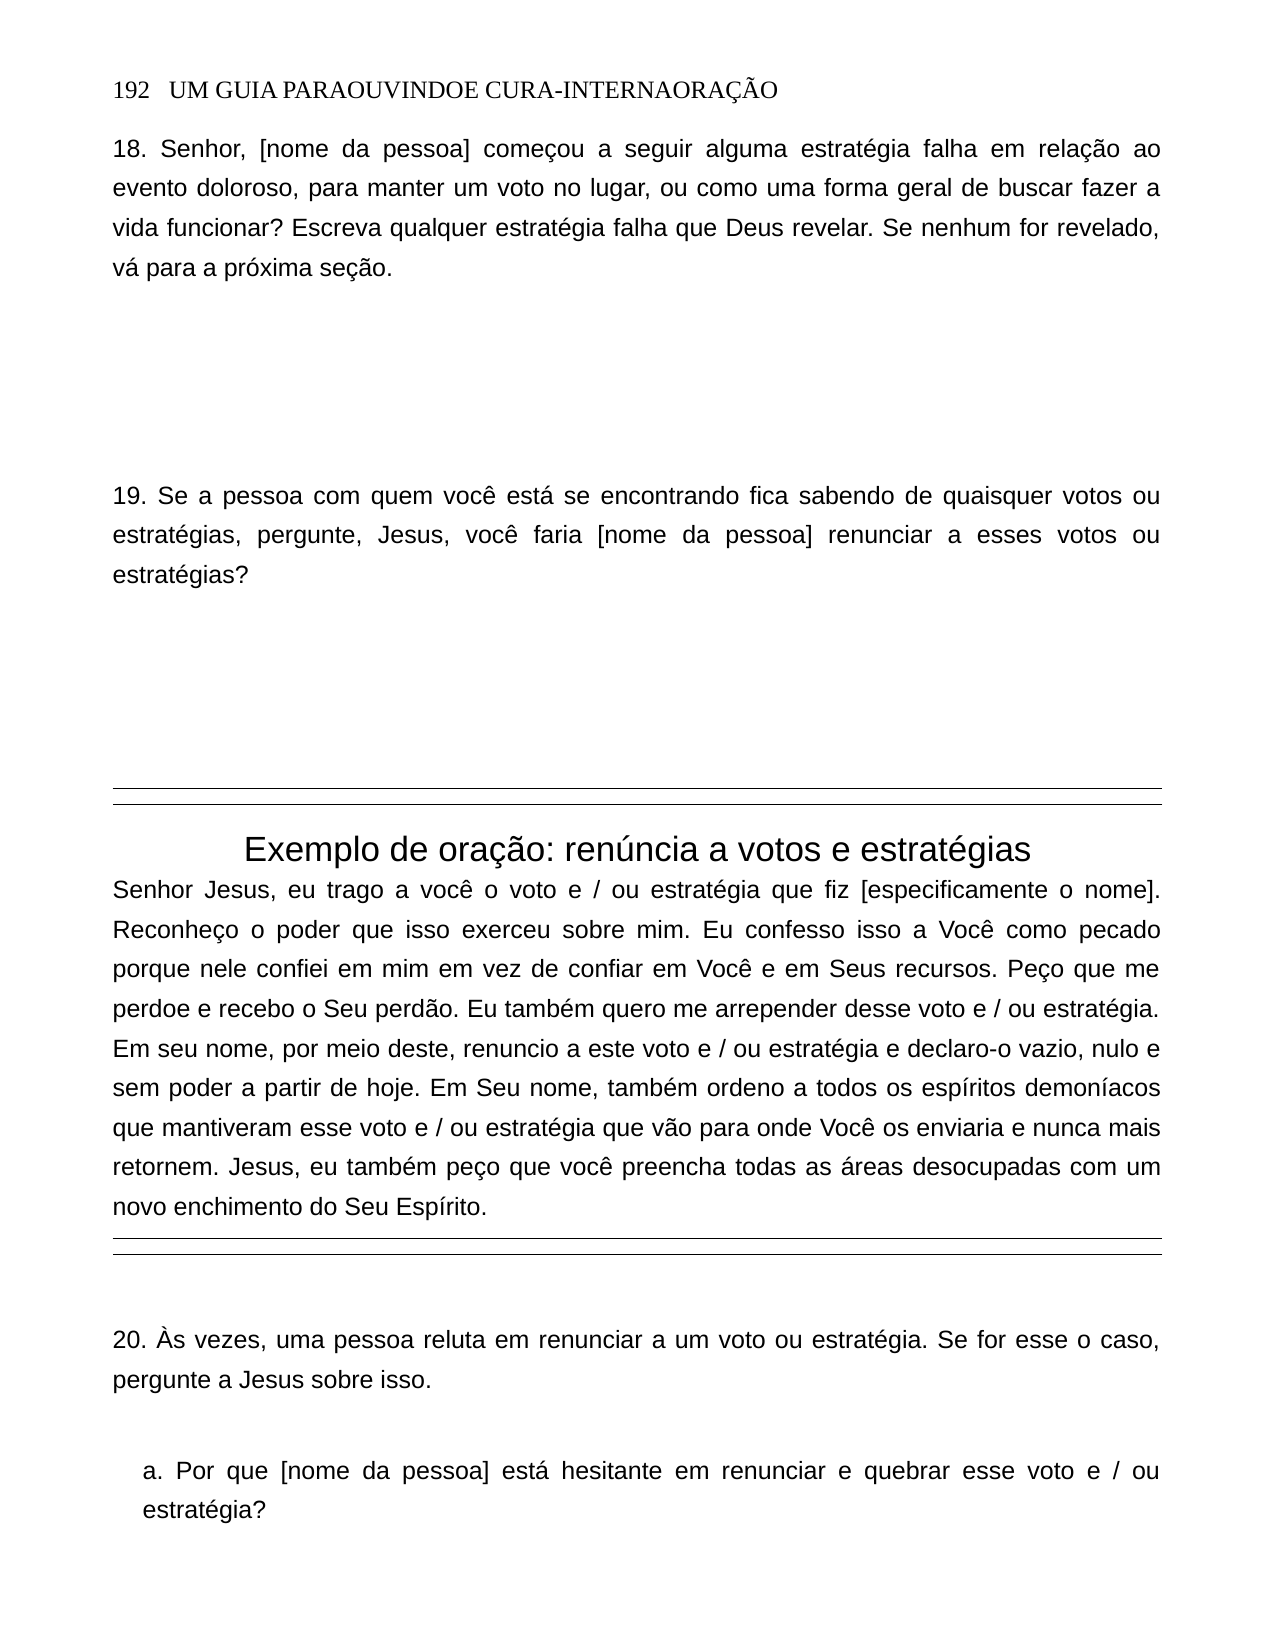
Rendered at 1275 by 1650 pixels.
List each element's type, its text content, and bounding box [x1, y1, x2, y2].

text 18. Senhor, [nome da pessoa] começou a seguir alguma estratégia falha em relação ao evento doloroso, para manter um voto no lugar, ou como uma forma geral de buscar fazer a vida funcionar? Escreva qualquer estratégia falha que Deus revelar. Se nenhum for revelado, vá para a próxima seção. [112, 134, 1162, 281]
text 19. Se a pessoa com quem você está se encontrando fica sabendo de quaisquer votos ou estratégias, pergunte, Jesus, você faria [nome da pessoa] renunciar a esses votos ou estratégias? [112, 481, 1162, 588]
text Senhor Jesus, eu trago a você o voto e / ou estratégia que fiz [especificamente o nome]. Reconheço o poder que isso exerceu sobre mim. Eu confesso isso a Você como pecado porque nele confiei em mim em vez de confiar em Você e em Seus recursos. Peço que me perdoe e recebo o Seu perdão. Eu também quero me arrepender desse voto e / ou estratégia. Em seu nome, por meio deste, renuncio a este voto e / ou estratégia e declaro-o vazio, nulo e sem poder a partir de hoje. Em Seu nome, também ordeno a todos os espíritos demoníacos que mantiveram esse voto e / ou estratégia que vão para onde Você os enviaria e nunca mais retornem. Jesus, eu também peço que você preencha todas as áreas desocupadas com um novo enchimento do Seu Espírito. [112, 875, 1162, 1221]
text a. Por que [nome da pessoa] está hesitante em renunciar e quebrar esse voto e / ou estratégia? [142, 1456, 1162, 1524]
text 20. Às vezes, uma pessoa reluta em renunciar a um voto ou estratégia. Se for esse o caso, pergunte a Jesus sobre isso. [112, 1325, 1162, 1393]
subtitle Exemplo de oração: renúncia a votos e estratégias [112, 829, 1162, 869]
